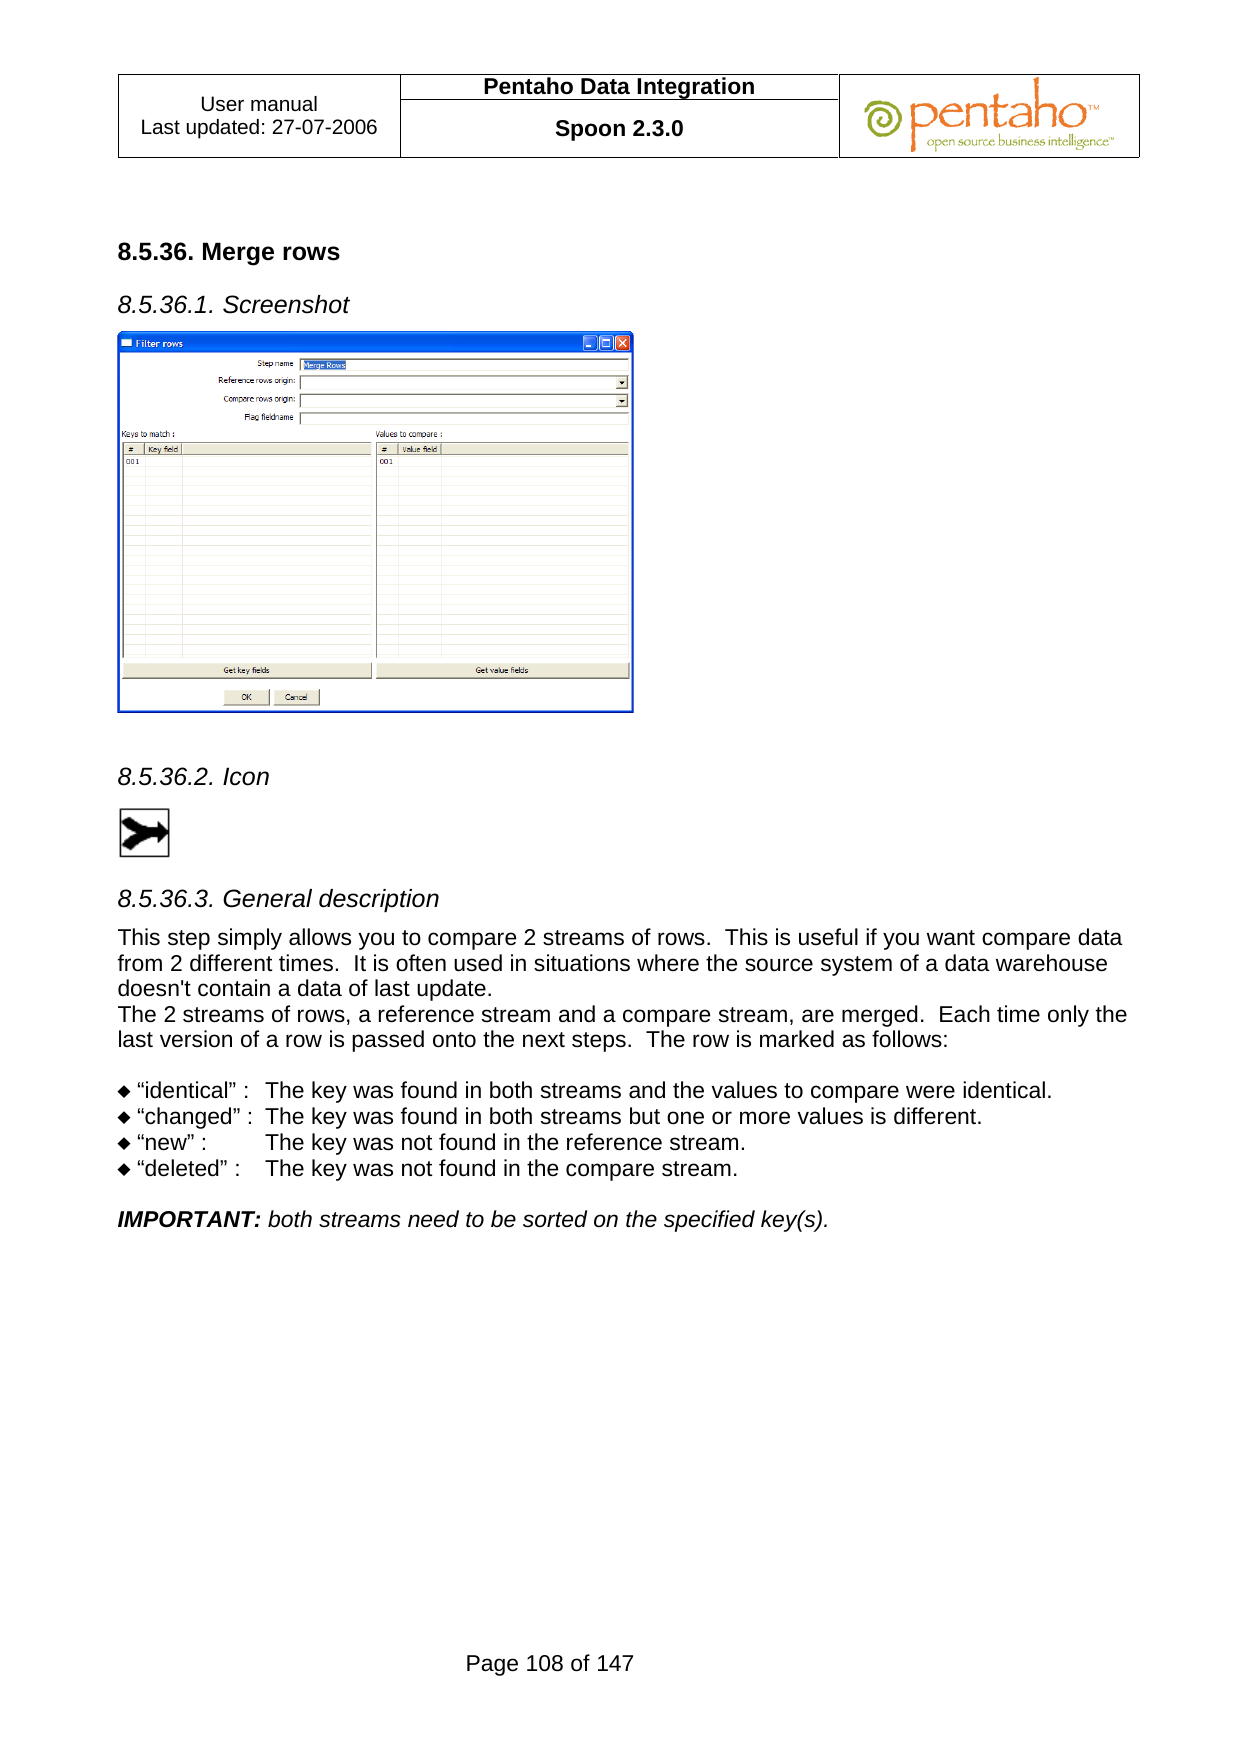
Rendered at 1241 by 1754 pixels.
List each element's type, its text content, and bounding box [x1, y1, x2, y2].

list “deleted” : The key was not found in the compare stream. [117, 1155, 1137, 1181]
list “new” : The key was not found in the reference stream. [117, 1130, 1137, 1155]
text IMPORTANT: both streams need to be sorted on the specified key(s). [117, 1207, 1137, 1232]
subtitle General description [117, 884, 1137, 913]
text This step simply allows you to compare 2 streams of rows. This is useful if you want compare data from 2 different times. It is often used in situations where the source system of a data warehouse doesn't contain a data of last update. [117, 925, 1137, 1002]
text The 2 streams of rows, a reference stream and a compare stream, are merged. Each time only the last version of a row is passed onto the next steps. The row is marked as follows: [117, 1002, 1137, 1053]
subtitle Icon [117, 763, 1137, 791]
list “identical” : The key was found in both streams and the values to compare were identical. [117, 1078, 1137, 1104]
list “changed” : The key was found in both streams but one or more values is different. [117, 1104, 1137, 1130]
subtitle Merge rows [117, 238, 1137, 266]
picture [117, 331, 634, 713]
subtitle Screenshot [117, 291, 1137, 319]
